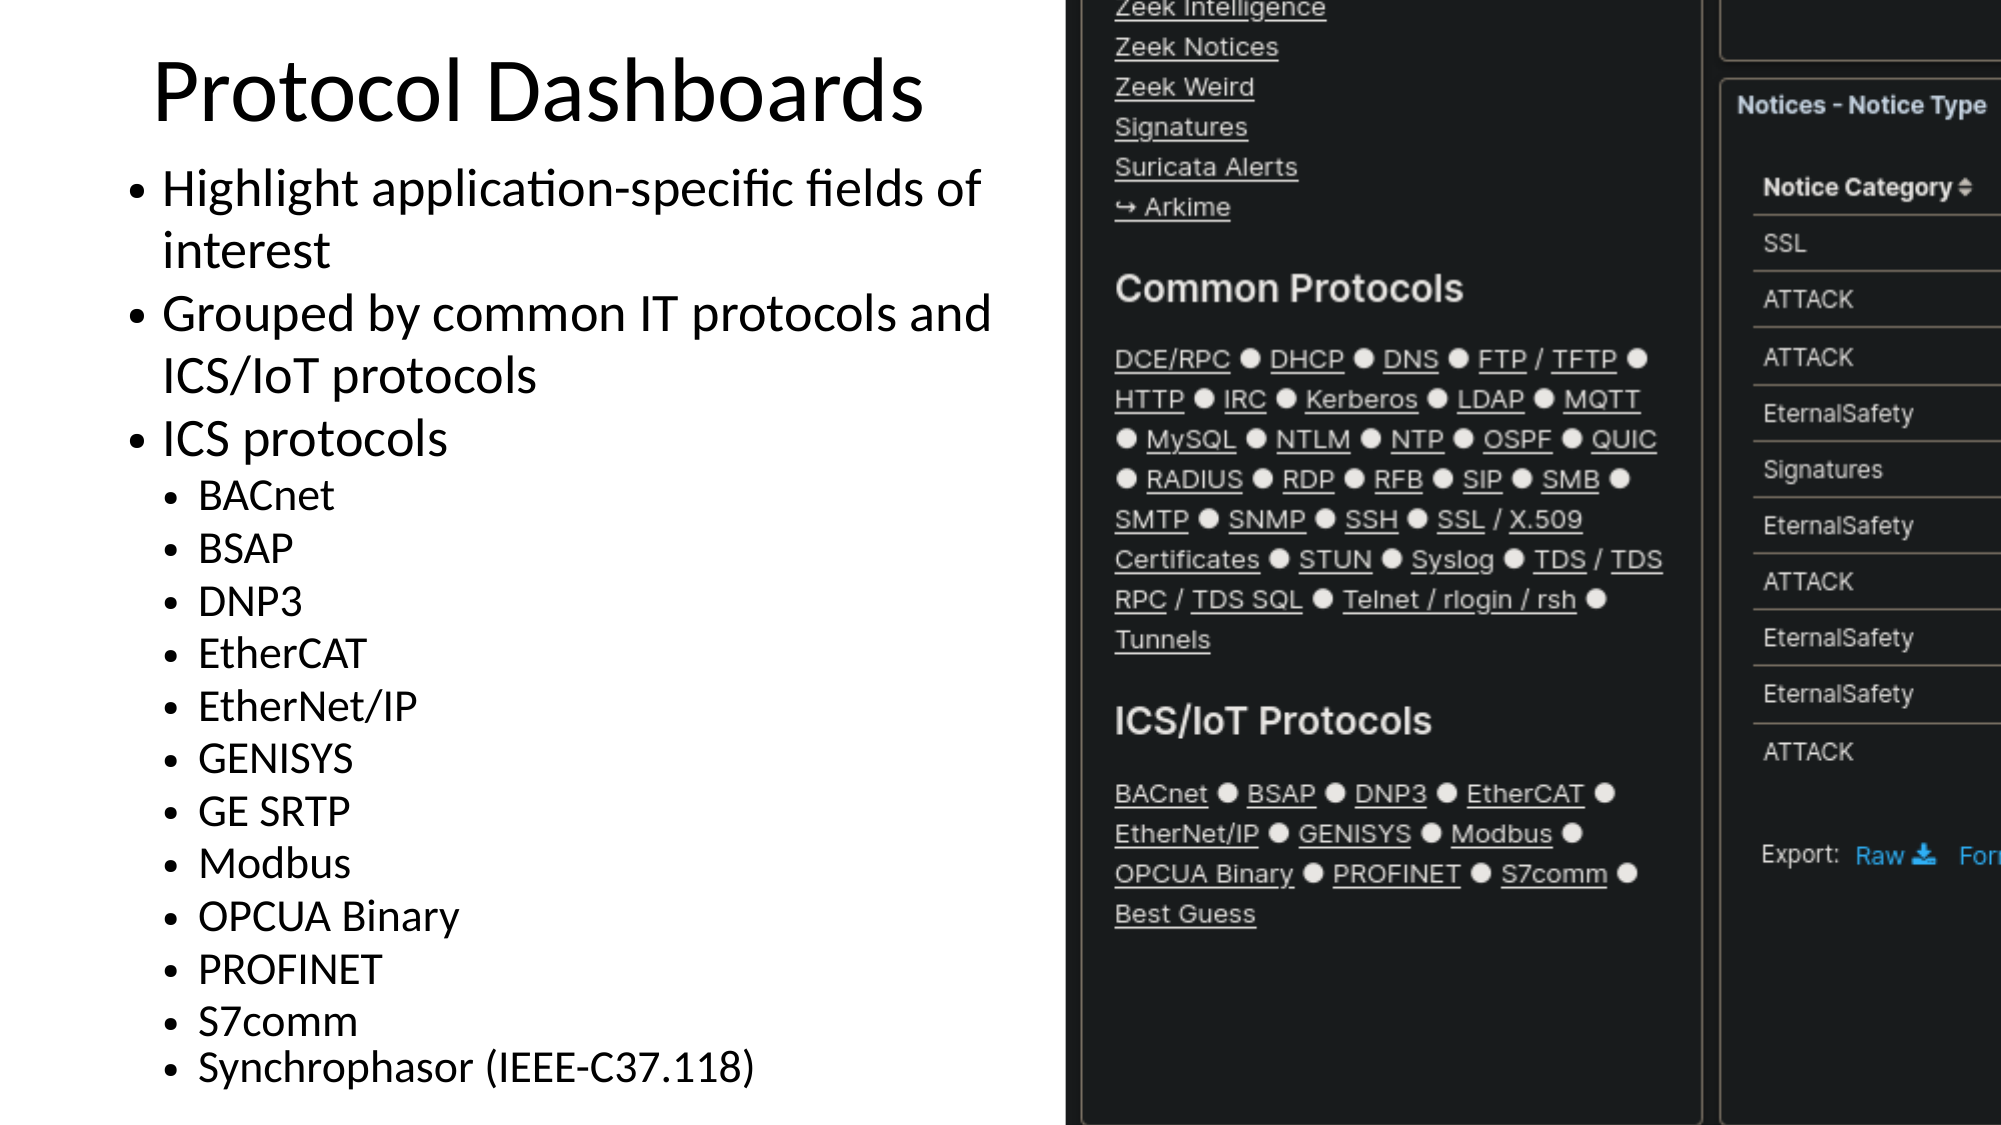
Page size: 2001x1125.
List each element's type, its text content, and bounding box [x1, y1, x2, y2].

title Protocol Dashboards [137, 0, 1065, 201]
text_box Highlight application-specific fields of interest Grouped by common IT protocols and ICS/IoT protocols ICS protocols BACnet BSAP DNP3 EtherCAT EtherNet/IP GENISYS GE SRTP Modbus OPCUA Binary PROFINET S7comm Synchrophasor (IEEE-C37.118) [112, 150, 1051, 1102]
picture [1065, 0, 2000, 1125]
